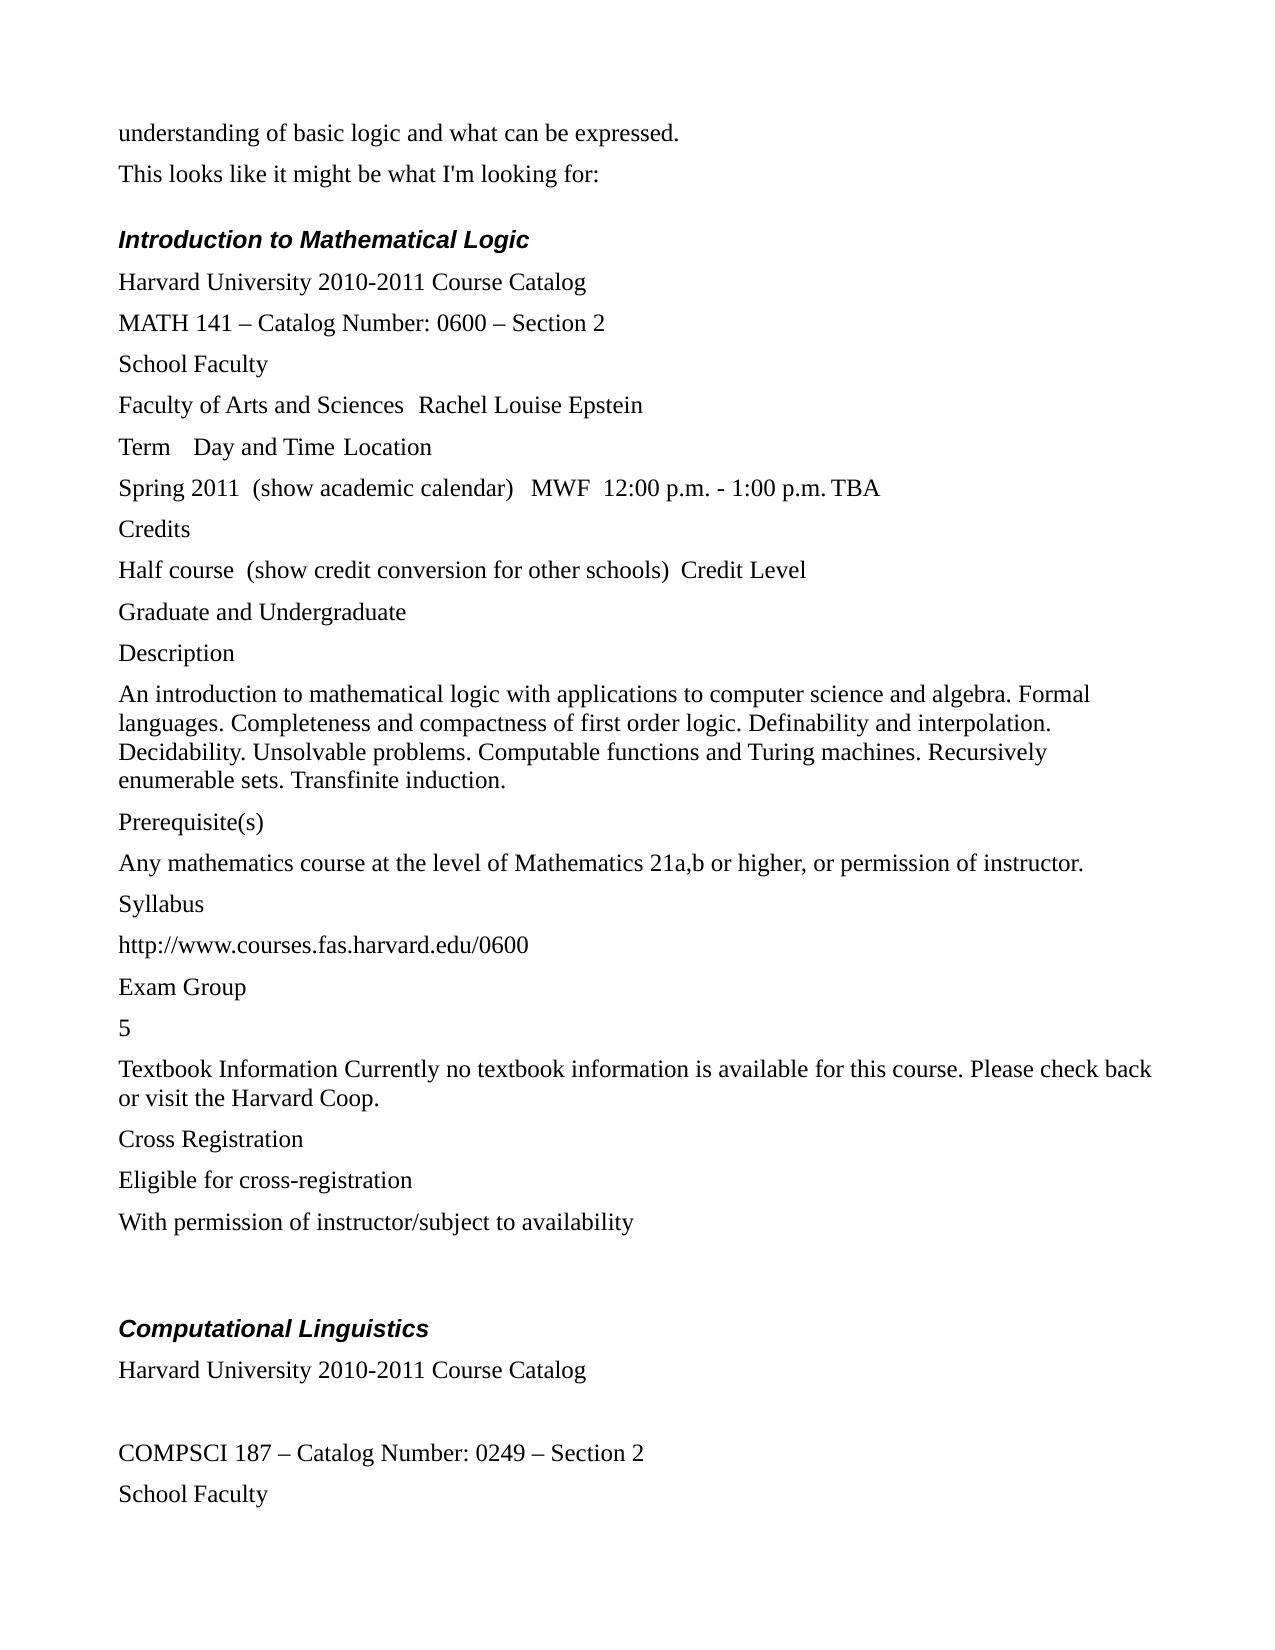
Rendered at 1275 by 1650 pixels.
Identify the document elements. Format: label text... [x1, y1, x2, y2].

text COMPSCI 187 – Catalog Number: 0249 – Section 2 [118, 1438, 1157, 1466]
subtitle Introduction to Mathematical Logic [118, 226, 1157, 254]
text School Faculty [118, 349, 1157, 378]
text School Faculty [118, 1479, 1157, 1508]
text Syllabus [118, 889, 1157, 918]
text Cross Registration [118, 1124, 1157, 1153]
text Faculty of Arts and Sciences Rachel Louise Epstein [118, 390, 1157, 419]
text Harvard University 2010-2011 Course Catalog [118, 1355, 1157, 1384]
text Half course (show credit conversion for other schools) Credit Level [118, 555, 1157, 584]
text This looks like it might be what I'm looking for: [118, 159, 1157, 188]
text Credits [118, 514, 1157, 543]
subtitle Computational Linguistics [118, 1314, 1157, 1343]
text An introduction to mathematical logic with applications to computer science and algebra. Formal languages. Completeness and compactness of first order logic. Definability and interpolation. Decidability. Unsolvable problems. Computable functions and Turing machines. Recursively enumerable sets. Transfinite induction. [118, 679, 1157, 794]
text Harvard University 2010-2011 Course Catalog [118, 267, 1157, 295]
text Term Day and Time Location [118, 432, 1157, 460]
text http://www.courses.fas.harvard.edu/0600 [118, 930, 1157, 959]
text MATH 141 – Catalog Number: 0600 – Section 2 [118, 308, 1157, 337]
text Eligible for cross-registration [118, 1165, 1157, 1194]
text Exam Group [118, 972, 1157, 1000]
text With permission of instructor/subject to availability [118, 1207, 1157, 1235]
text Graduate and Undergraduate [118, 597, 1157, 625]
text Spring 2011 (show academic calendar) MWF 12:00 p.m. - 1:00 p.m. TBA [118, 473, 1157, 502]
text Description [118, 638, 1157, 667]
text understanding of basic logic and what can be expressed. [118, 118, 1157, 147]
text Prerequisite(s) [118, 807, 1157, 835]
text Textbook Information Currently no textbook information is available for this course. Please check back or visit the Harvard Coop. [118, 1054, 1157, 1112]
text Any mathematics course at the level of Mathematics 21a,b or higher, or permission of instructor. [118, 848, 1157, 877]
text 5 [118, 1013, 1157, 1042]
